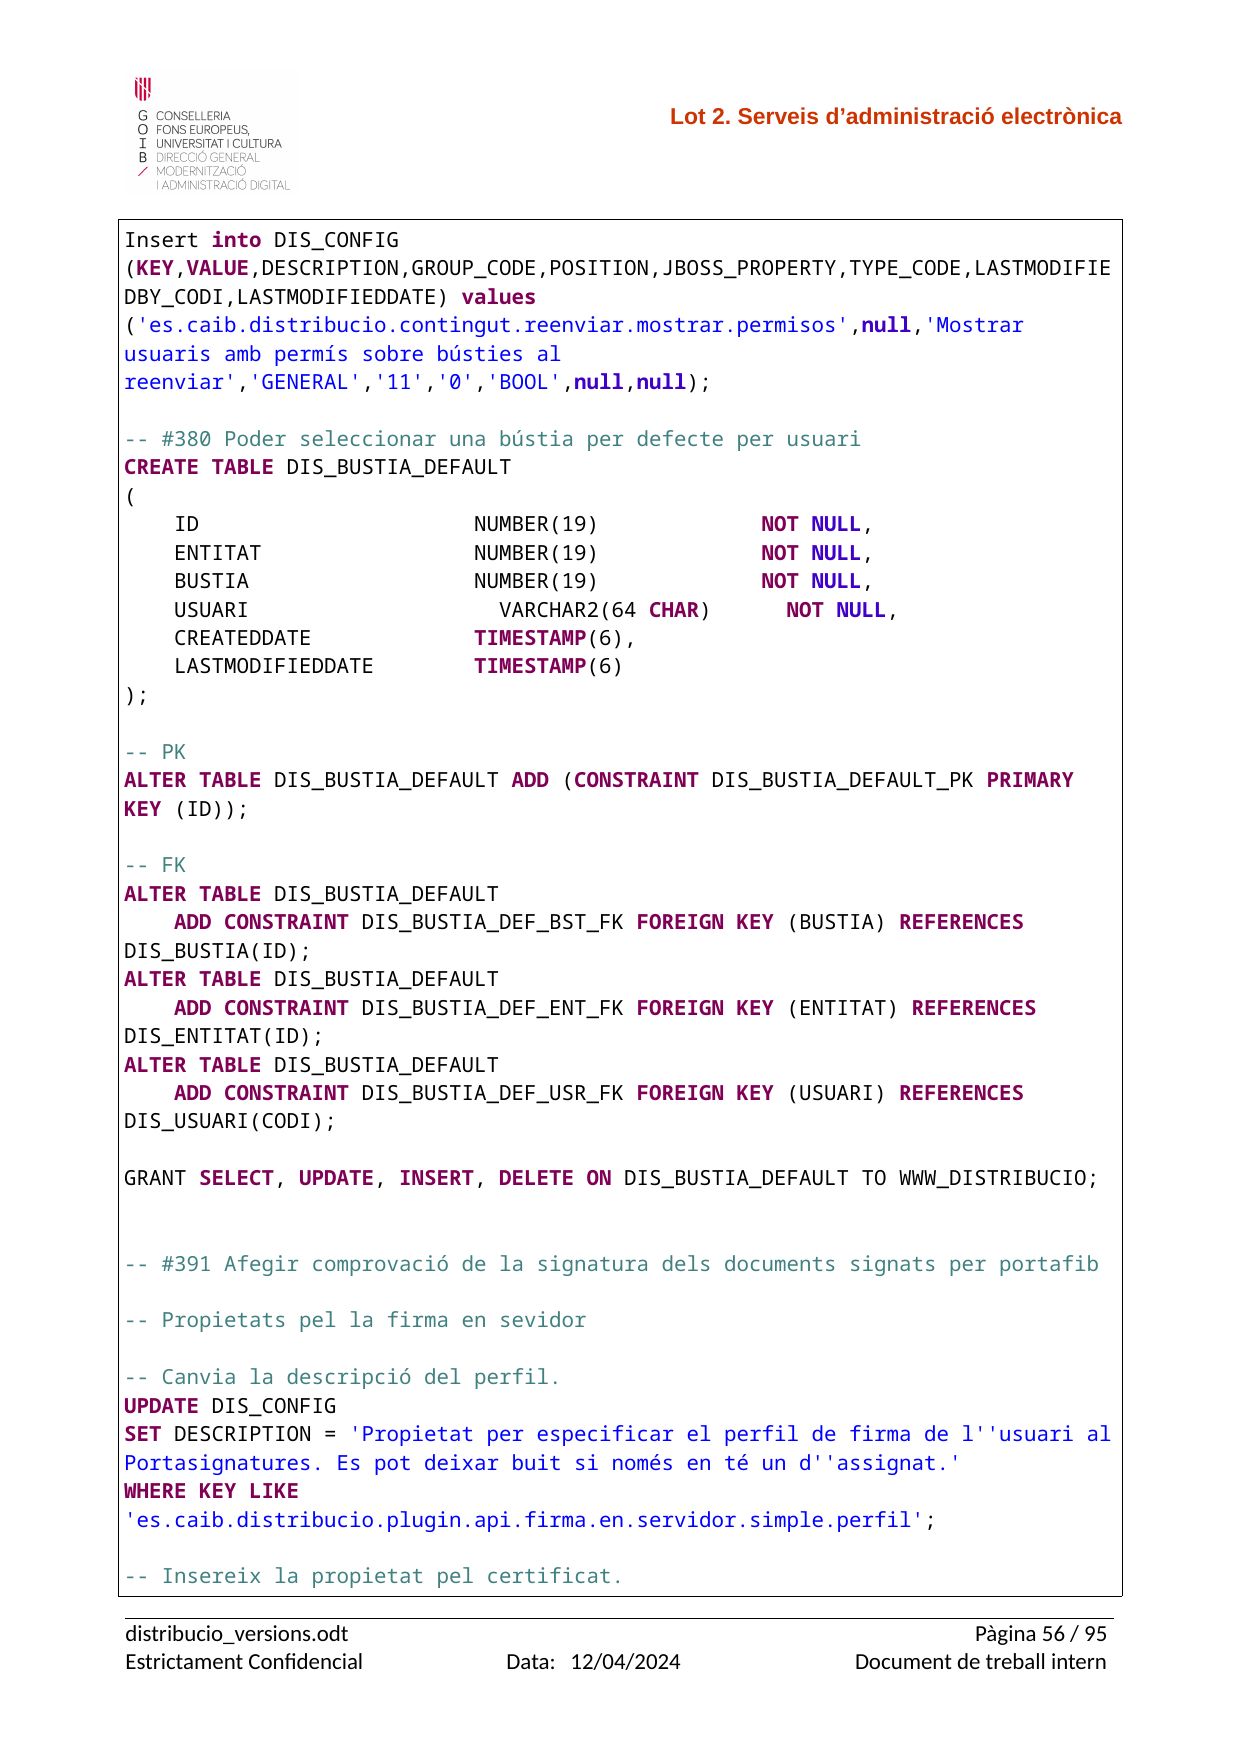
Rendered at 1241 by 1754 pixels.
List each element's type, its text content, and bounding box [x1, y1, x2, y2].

table_header Insert into DIS_CONFIG (KEY,VALUE,DESCRIPTION,GROUP_CODE,POSITION,JBOSS_PROPERTY,TYPE_CODE,LASTMODIFIEDBY_CODI,LASTMODIFIEDDATE) values ('es.caib.distribucio.contingut.reenviar.mostrar.permisos',null,'Mostrar usuaris amb permís sobre bústies al reenviar','GENERAL','11','0','BOOL',null,null); -- #380 Poder seleccionar una bústia per defecte per usuari CREATE TABLE DIS_BUSTIA_DEFAULT ( ID NUMBER(19) NOT NULL, ENTITAT NUMBER(19) NOT NULL, BUSTIA NUMBER(19) NOT NULL, USUARI VARCHAR2(64 CHAR) NOT NULL, CREATEDDATE TIMESTAMP(6), LASTMODIFIEDDATE TIMESTAMP(6) ); -- PK ALTER TABLE DIS_BUSTIA_DEFAULT ADD (CONSTRAINT DIS_BUSTIA_DEFAULT_PK PRIMARY KEY (ID)); -- FK ALTER TABLE DIS_BUSTIA_DEFAULT ADD CONSTRAINT DIS_BUSTIA_DEF_BST_FK FOREIGN KEY (BUSTIA) REFERENCES DIS_BUSTIA(ID); ALTER TABLE DIS_BUSTIA_DEFAULT ADD CONSTRAINT DIS_BUSTIA_DEF_ENT_FK FOREIGN KEY (ENTITAT) REFERENCES DIS_ENTITAT(ID); ALTER TABLE DIS_BUSTIA_DEFAULT ADD CONSTRAINT DIS_BUSTIA_DEF_USR_FK FOREIGN KEY (USUARI) REFERENCES DIS_USUARI(CODI); GRANT SELECT, UPDATE, INSERT, DELETE ON DIS_BUSTIA_DEFAULT TO WWW_DISTRIBUCIO; -- #391 Afegir comprovació de la signatura dels documents signats per portafib -- Propietats pel la firma en sevidor -- Canvia la descripció del perfil. UPDATE DIS_CONFIG SET DESCRIPTION = 'Propietat per especificar el perfil de firma de l''usuari al Portasignatures. Es pot deixar buit si només en té un d''assignat.' WHERE KEY LIKE 'es.caib.distribucio.plugin.api.firma.en.servidor.simple.perfil'; -- Insereix la propietat pel certificat. [119, 220, 1122, 1596]
picture [126, 70, 299, 197]
